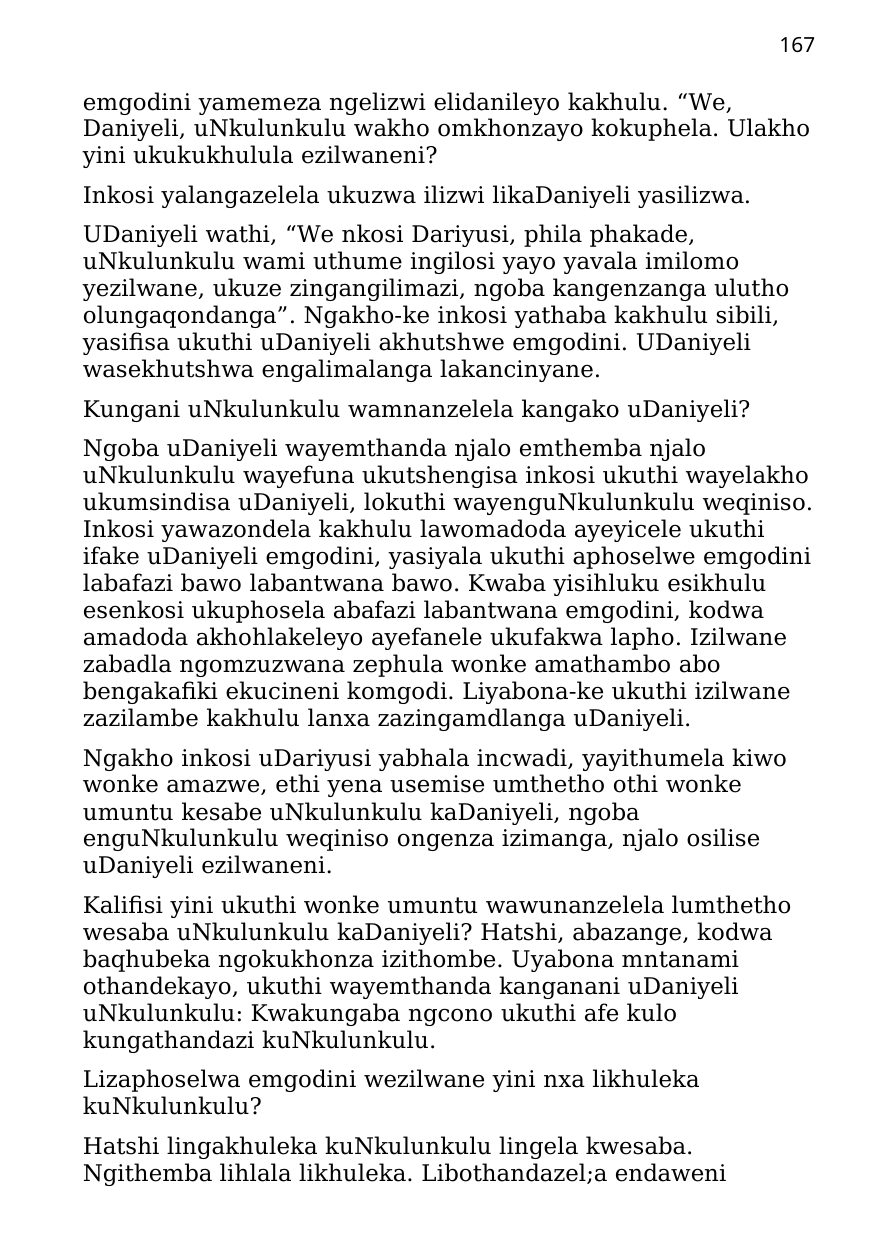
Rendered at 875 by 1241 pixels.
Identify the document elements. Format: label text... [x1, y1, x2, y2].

text Kungani uNkulunkulu wamnanzelela kangako uDaniyeli? [83, 396, 815, 423]
text Ngoba uDaniyeli wayemthanda njalo emthemba njalo uNkulunkulu wayefuna ukutshengisa inkosi ukuthi wayelakho ukumsindisa uDaniyeli, lokuthi wayenguNkulunkulu weqiniso. Inkosi yawazondela kakhulu lawomadoda ayeyicele ukuthi ifake uDaniyeli emgodini, yasiyala ukuthi aphoselwe emgodini labafazi bawo labantwana bawo. Kwaba yisihluku esikhulu esenkosi ukuphosela abafazi labantwana emgodini, kodwa amadoda akhohlakeleyo ayefanele ukufakwa lapho. Izilwane zabadla ngomzuzwana zephula wonke amathambo abo bengakafiki ekucineni komgodi. Liyabona-ke ukuthi izilwane zazilambe kakhulu lanxa zazingamdlanga uDaniyeli. [83, 435, 815, 732]
text Lizaphoselwa emgodini wezilwane yini nxa likhuleka kuNkulunkulu? [83, 1066, 815, 1120]
text Hatshi lingakhuleka kuNkulunkulu lingela kwesaba. Ngithemba lihlala likhuleka. Libothandazel;a endaweni [83, 1133, 815, 1187]
text Inkosi yalangazelela ukuzwa ilizwi likaDaniyeli yasilizwa. [83, 182, 815, 209]
text emgodini yamemeza ngelizwi elidanileyo kakhulu. “We, Daniyeli, uNkulunkulu wakho omkhonzayo kokuphela. Ulakho yini ukukukhulula ezilwaneni? [83, 88, 815, 169]
text Ngakho inkosi uDariyusi yabhala incwadi, yayithumela kiwo wonke amazwe, ethi yena usemise umthetho othi wonke umuntu kesabe uNkulunkulu kaDaniyeli, ngoba enguNkulunkulu weqiniso ongenza izimanga, njalo osilise uDaniyeli ezilwaneni. [83, 744, 815, 879]
text UDaniyeli wathi, “We nkosi Dariyusi, phila phakade, uNkulunkulu wami uthume ingilosi yayo yavala imilomo yezilwane, ukuze zingangilimazi, ngoba kangenzanga ulutho olungaqondanga”. Ngakho-ke inkosi yathaba kakhulu sibili, yasifisa ukuthi uDaniyeli akhutshwe emgodini. UDaniyeli wasekhutshwa engalimalanga lakancinyane. [83, 221, 815, 383]
text Kalifisi yini ukuthi wonke umuntu wawunanzelela lumthetho wesaba uNkulunkulu kaDaniyeli? Hatshi, abazange, kodwa baqhubeka ngokukhonza izithombe. Uyabona mntanami othandekayo, ukuthi wayemthanda kanganani uDaniyeli uNkulunkulu: Kwakungaba ngcono ukuthi afe kulo kungathandazi kuNkulunkulu. [83, 892, 815, 1054]
